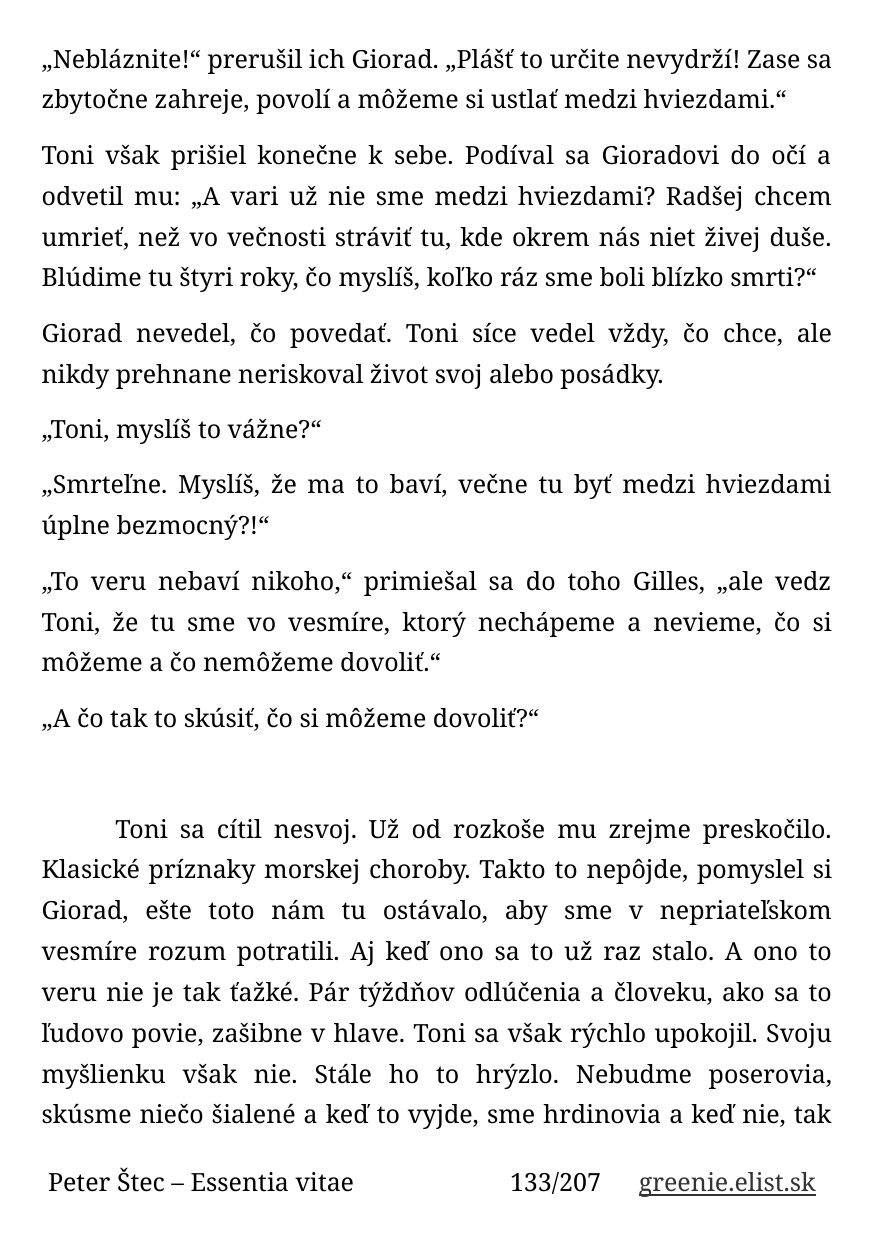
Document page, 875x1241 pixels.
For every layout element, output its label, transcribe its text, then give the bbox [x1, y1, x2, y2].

text „A čo tak to skúsiť, čo si môžeme dovoliť?“ [41, 701, 833, 734]
text „Nebláznite!“ prerušil ich Giorad. „Plášť to určite nevydrží! Zase sa zbytočne zahreje, povolí a môžeme si ustlať medzi hviezdami.“ [41, 41, 833, 116]
text Toni však prišiel konečne k sebe. Podíval sa Gioradovi do očí a odvetil mu: „A vari už nie sme medzi hviezdami? Radšej chcem umrieť, než vo večnosti stráviť tu, kde okrem nás niet živej duše. Blúdime tu štyri roky, čo myslíš, koľko ráz sme boli blízko smrti?“ [41, 138, 833, 294]
text Toni sa cítil nesvoj. Už od rozkoše mu zrejme preskočilo. Klasické príznaky morskej choroby. Takto to nepôjde, pomyslel si Giorad, ešte toto nám tu ostávalo, aby sme v nepriateľskom vesmíre rozum potratili. Aj keď ono sa to už raz stalo. A ono to veru nie je tak ťažké. Pár týždňov odlúčenia a človeku, ako sa to ľudovo povie, zašibne v hlave. Toni sa však rýchlo upokojil. Svoju myšlienku však nie. Stále ho to hrýzlo. Nebudme poserovia, skúsme niečo šialené a keď to vyjde, sme hrdinovia a keď nie, tak [41, 811, 833, 1131]
text Giorad nevedel, čo povedať. Toni síce vedel vždy, čo chce, ale nikdy prehnane neriskoval život svoj alebo posádky. [41, 316, 833, 390]
text „Smrteľne. Myslíš, že ma to baví, večne tu byť medzi hviezdami úplne bezmocný?!“ [41, 467, 833, 542]
text „Toni, myslíš to vážne?“ [41, 412, 833, 446]
text „To veru nebaví nikoho,“ primiešal sa do toho Gilles, „ale vedz Toni, že tu sme vo vesmíre, ktorý nechápeme a nevieme, čo si môžeme a čo nemôžeme dovoliť.“ [41, 563, 833, 679]
